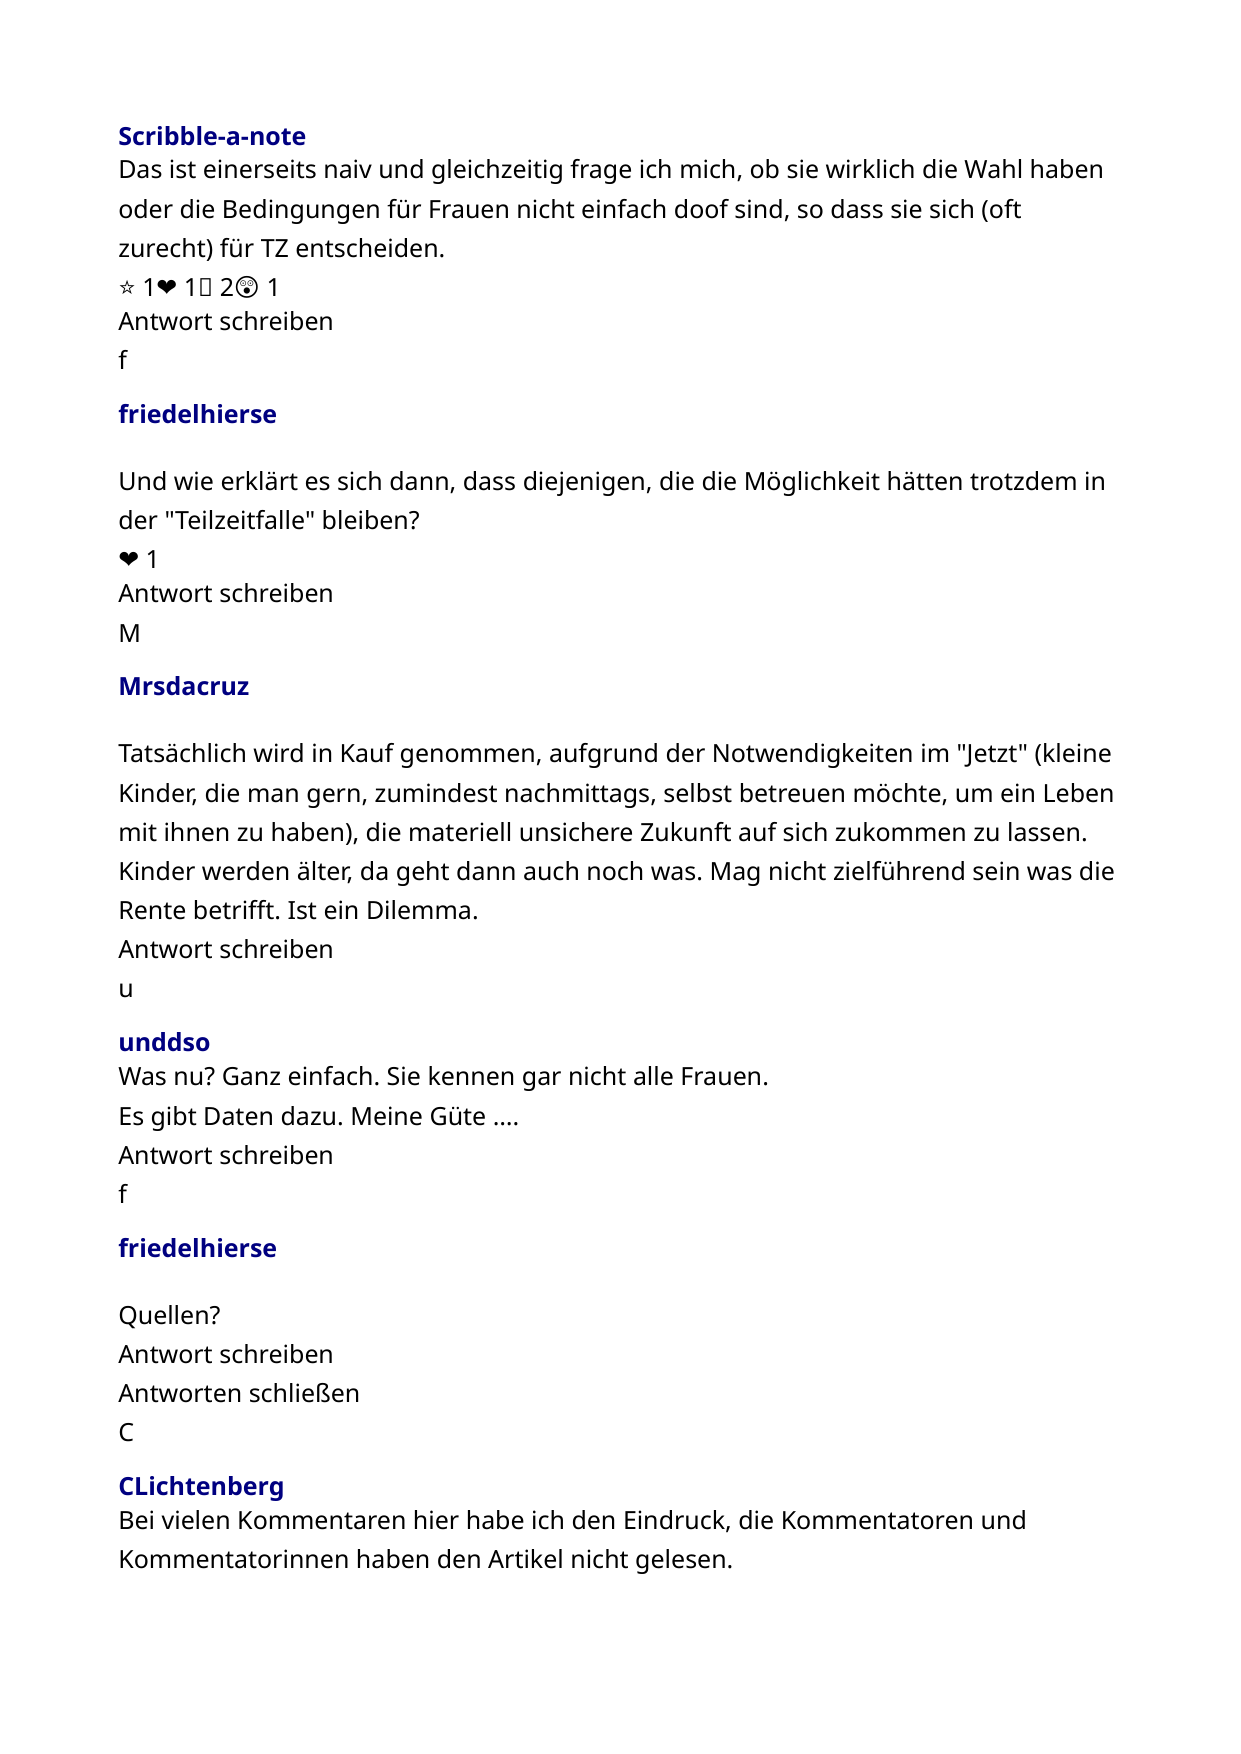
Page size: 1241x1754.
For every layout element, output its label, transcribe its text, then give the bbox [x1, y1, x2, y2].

text Was nu? Ganz einfach. Sie kennen gar nicht alle Frauen. [118, 1059, 1122, 1093]
text Antwort schreiben [118, 932, 1122, 966]
text Antworten schließen [118, 1376, 1122, 1410]
subtitle Scribble-a-note [118, 118, 1122, 152]
text C [118, 1415, 1122, 1449]
text Tatsächlich wird in Kauf genommen, aufgrund der Notwendigkeiten im "Jetzt" (kleine Kinder, die man gern, zumindest nachmittags, selbst betreuen möchte, um ein Leben mit ihnen zu haben), die materiell unsichere Zukunft auf sich zukommen zu lassen. Kinder werden älter, da geht dann auch noch was. Mag nicht zielführend sein was die Rente betrifft. Ist ein Dilemma. [118, 736, 1122, 927]
subtitle friedelhierse [118, 1230, 1122, 1264]
text Antwort schreiben [118, 304, 1122, 338]
text ⭐️ 1❤️ 1🙁 2😲 1 [118, 270, 1122, 304]
subtitle Mrsdacruz [118, 669, 1122, 703]
text Es gibt Daten dazu. Meine Güte …. [118, 1098, 1122, 1132]
text ❤️ 1 [118, 542, 1122, 576]
text Antwort schreiben [118, 1336, 1122, 1371]
text M [118, 615, 1122, 649]
text Antwort schreiben [118, 576, 1122, 610]
text f [118, 1176, 1122, 1211]
text u [118, 971, 1122, 1005]
text Das ist einerseits naiv und gleichzeitig frage ich mich, ob sie wirklich die Wahl haben oder die Bedingungen für Frauen nicht einfach doof sind, so dass sie sich (oft zurecht) für TZ entscheiden. [118, 152, 1122, 264]
text f [118, 343, 1122, 377]
subtitle CLichtenberg [118, 1468, 1122, 1503]
text Quellen? [118, 1297, 1122, 1331]
text Bei vielen Kommentaren hier habe ich den Eindruck, die Kommentatoren und Kommentatorinnen haben den Artikel nicht gelesen. [118, 1503, 1122, 1576]
text Antwort schreiben [118, 1137, 1122, 1171]
text Und wie erklärt es sich dann, dass diejenigen, die die Möglichkeit hätten trotzdem in der "Teilzeitfalle" bleiben? [118, 464, 1122, 537]
subtitle friedelhierse [118, 397, 1122, 431]
subtitle unddso [118, 1025, 1122, 1059]
